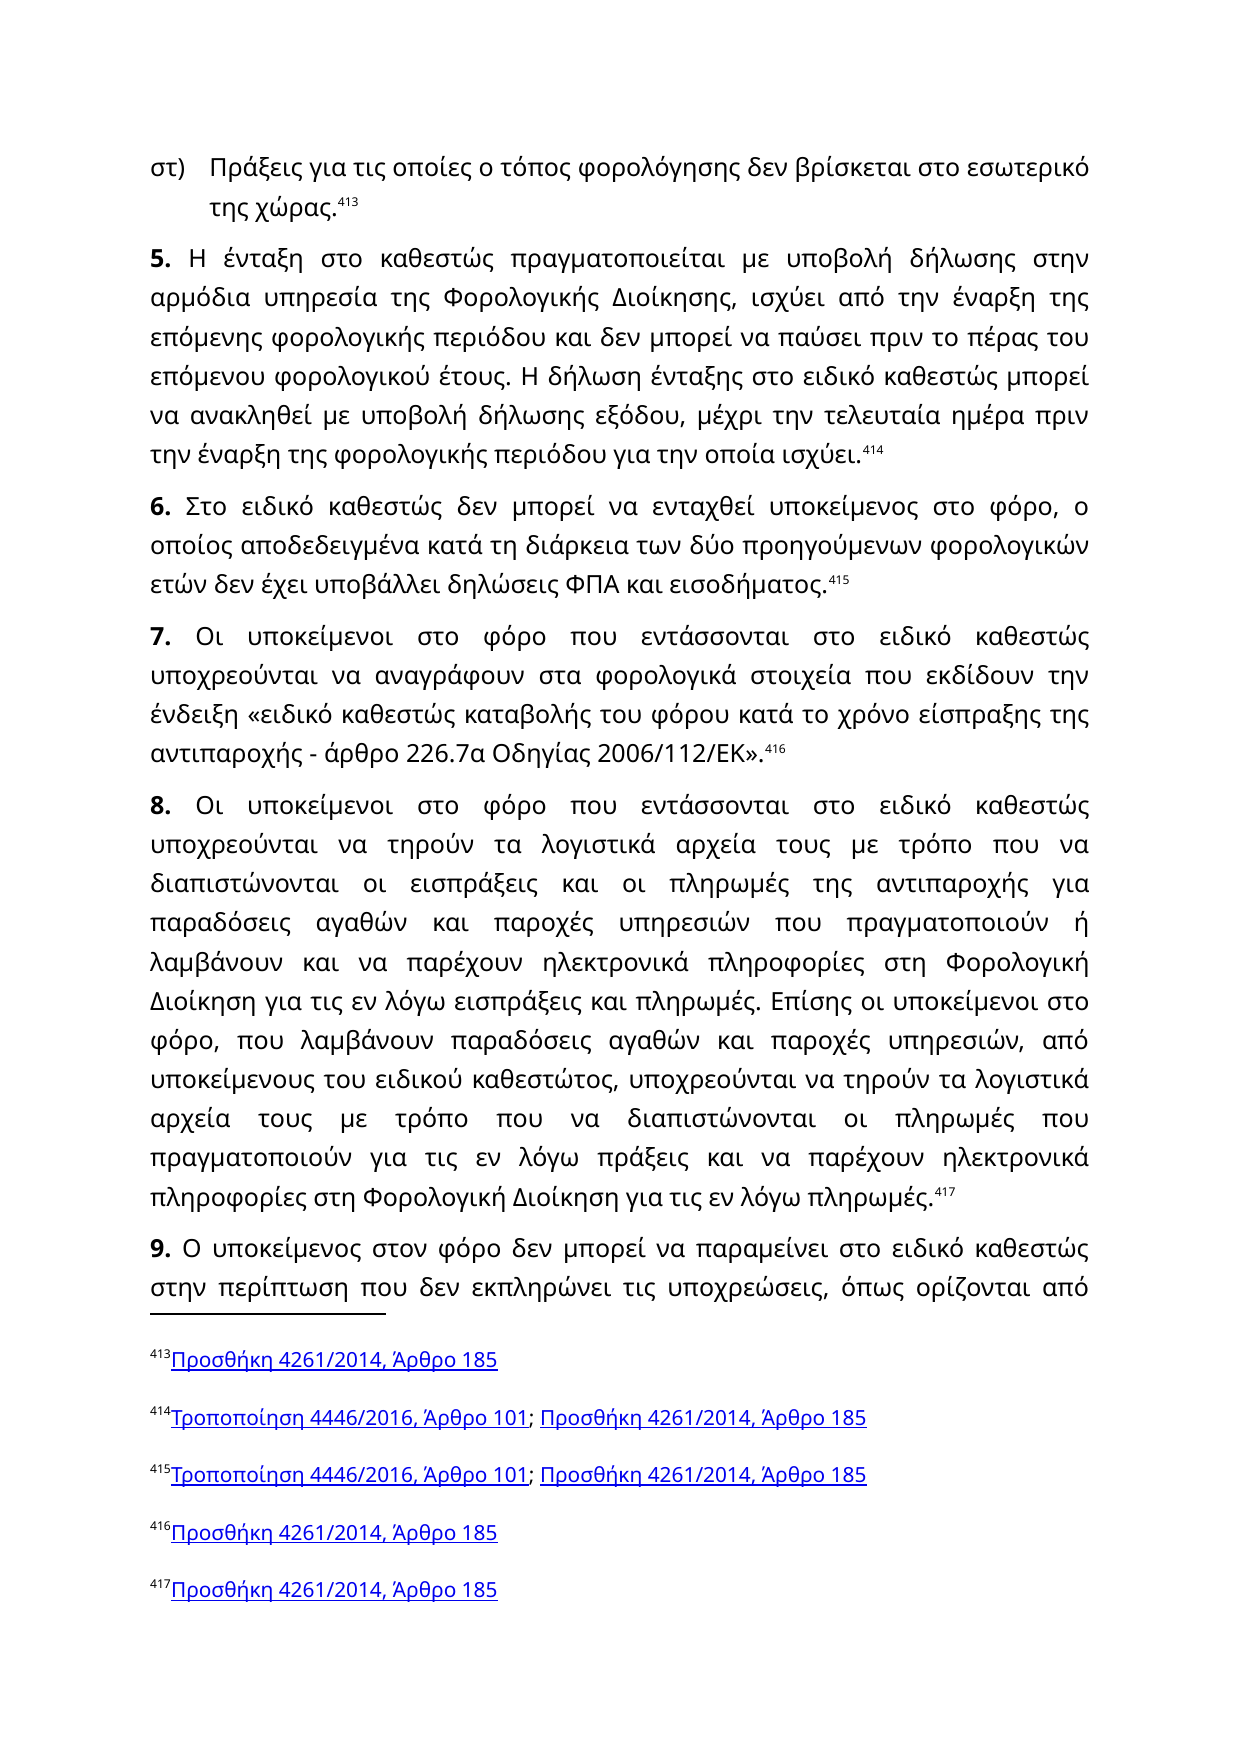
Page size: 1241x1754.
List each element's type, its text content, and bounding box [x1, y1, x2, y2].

text Προσθήκη 4261/2014, Άρθρο 185 [150, 1345, 1090, 1373]
text 6. Στο ειδικό καθεστώς δεν μπορεί να ενταχθεί υποκείμενος στο φόρο, ο οποίος αποδεδειγμένα κατά τη διάρκεια των δύο προηγούμενων φορολογικών ετών δεν έχει υποβάλλει δηλώσεις ΦΠΑ και εισοδήματος. [150, 488, 1090, 601]
text 8. Οι υποκείμενοι στο φόρο που εντάσσονται στο ειδικό καθεστώς υποχρεούνται να τηρούν τα λογιστικά αρχεία τους με τρόπο που να διαπιστώνονται οι εισπράξεις και οι πληρωμές της αντιπαροχής για παραδόσεις αγαθών και παροχές υπηρεσιών που πραγματοποιούν ή λαμβάνουν και να παρέχουν ηλεκτρονικά πληροφορίες στη Φορολογική Διοίκηση για τις εν λόγω εισπράξεις και πληρωμές. Επίσης οι υποκείμενοι στο φόρο, που λαμβάνουν παραδόσεις αγαθών και παροχές υπηρεσιών, από υποκείμενους του ειδικού καθεστώτος, υποχρεούνται να τηρούν τα λογιστικά αρχεία τους με τρόπο που να διαπιστώνονται οι πληρωμές που πραγματοποιούν για τις εν λόγω πράξεις και να παρέχουν ηλεκτρονικά πληροφορίες στη Φορολογική Διοίκηση για τις εν λόγω πληρωμές. [150, 787, 1090, 1213]
text Τροποποίηση 4446/2016, Άρθρο 101; Προσθήκη 4261/2014, Άρθρο 185 [150, 1460, 1090, 1489]
text Προσθήκη 4261/2014, Άρθρο 185 [150, 1518, 1090, 1546]
text Προσθήκη 4261/2014, Άρθρο 185 [150, 1576, 1090, 1604]
text 5. Η ένταξη στο καθεστώς πραγματοποιείται με υποβολή δήλωσης στην αρμόδια υπηρεσία της Φορολογικής Διοίκησης, ισχύει από την έναρξη της επόμενης φορολογικής περιόδου και δεν μπορεί να παύσει πριν το πέρας του επόμενου φορολογικού έτους. Η δήλωση ένταξης στο ειδικό καθεστώς μπορεί να ανακληθεί με υποβολή δήλωσης εξόδου, μέχρι την τελευταία ημέρα πριν την έναρξη της φορολογικής περιόδου για την οποία ισχύει. [150, 241, 1090, 471]
list στ) Πράξεις για τις οποίες ο τόπος φορολόγησης δεν βρίσκεται στο εσωτερικό της χώρας. [150, 150, 1090, 223]
text 9. Ο υποκείμενος στον φόρο δεν μπορεί να παραμείνει στο ειδικό καθεστώς στην περίπτωση που δεν εκπληρώνει τις υποχρεώσεις, όπως ορίζονται από [150, 1231, 1090, 1304]
text 7. Οι υποκείμενοι στο φόρο που εντάσσονται στο ειδικό καθεστώς υποχρεούνται να αναγράφουν στα φορολογικά στοιχεία που εκδίδουν την ένδειξη «ειδικό καθεστώς καταβολής του φόρου κατά το χρόνο είσπραξης της αντιπαροχής - άρθρο 226.7α Οδηγίας 2006/112/ΕΚ». [150, 618, 1090, 770]
text Τροποποίηση 4446/2016, Άρθρο 101; Προσθήκη 4261/2014, Άρθρο 185 [150, 1403, 1090, 1431]
